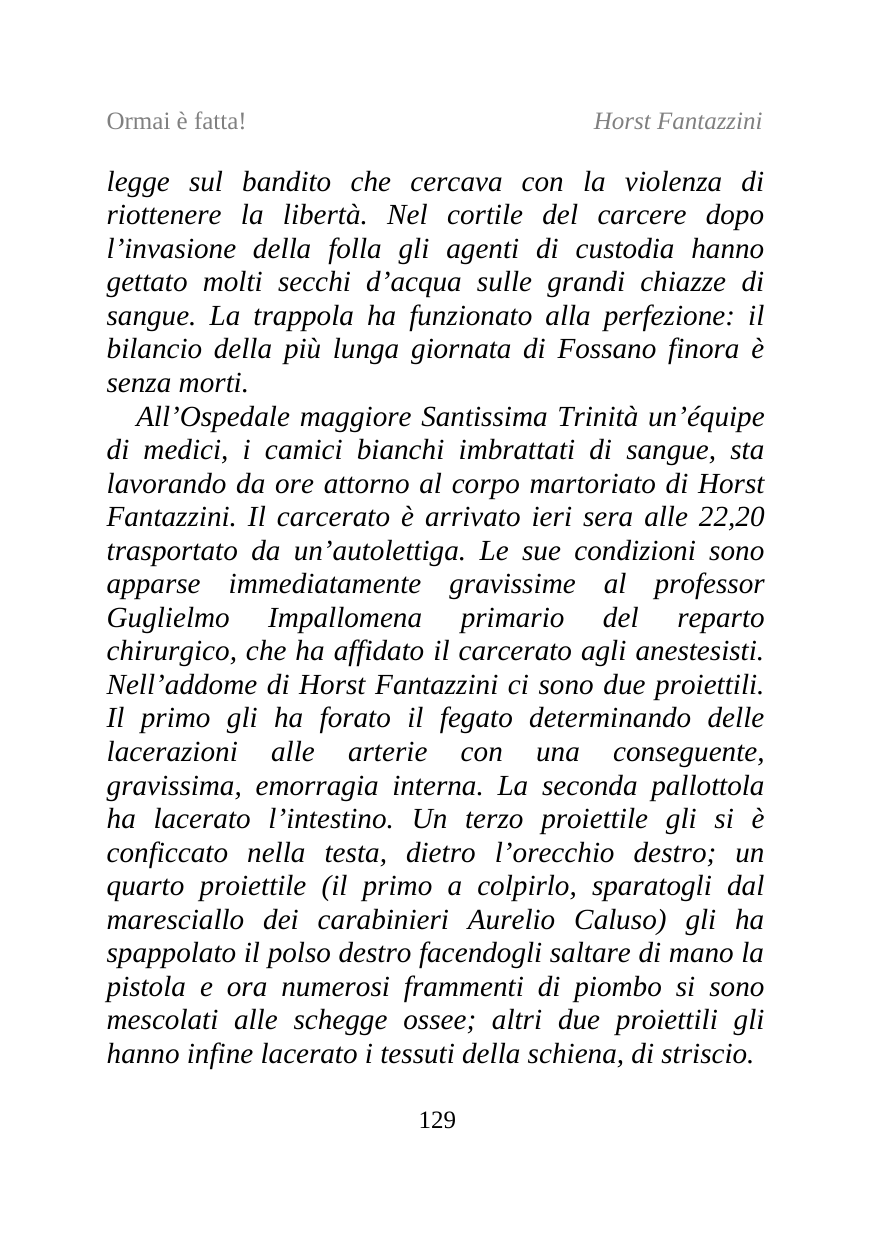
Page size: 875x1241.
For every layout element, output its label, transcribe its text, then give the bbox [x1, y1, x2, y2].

text All’Ospedale maggiore Santissima Trinità un’équipe di medici, i camici bianchi imbrattati di sangue, sta lavorando da ore attorno al corpo martoriato di Horst Fantazzini. Il carcerato è arrivato ieri sera alle 22,20 trasportato da un’autolettiga. Le sue condizioni sono apparse immediatamente gravissime al professor Guglielmo Impallomena primario del reparto chirurgico, che ha affidato il carcerato agli anestesisti. Nell’addome di Horst Fantazzini ci sono due proiettili. Il primo gli ha forato il fegato determinando delle lacerazioni alle arterie con una conseguente, gravissima, emorragia interna. La seconda pallottola ha lacerato l’intestino. Un terzo proiettile gli si è conficcato nella testa, dietro l’orecchio destro; un quarto proiettile (il primo a colpirlo, sparatogli dal maresciallo dei carabinieri Aurelio Caluso) gli ha spappolato il polso destro facendogli saltare di mano la pistola e ora numerosi frammenti di piombo si sono mescolati alle schegge ossee; altri due proiettili gli hanno infine lacerato i tessuti della schiena, di striscio. [106, 399, 768, 1069]
text legge sul bandito che cercava con la violenza di riottenere la libertà. Nel cortile del carcere dopo l’invasione della folla gli agenti di custodia hanno gettato molti secchi d’acqua sulle grandi chiazze di sangue. La trappola ha funzionato alla perfezione: il bilancio della più lunga giornata di Fossano finora è senza morti. [106, 164, 768, 399]
